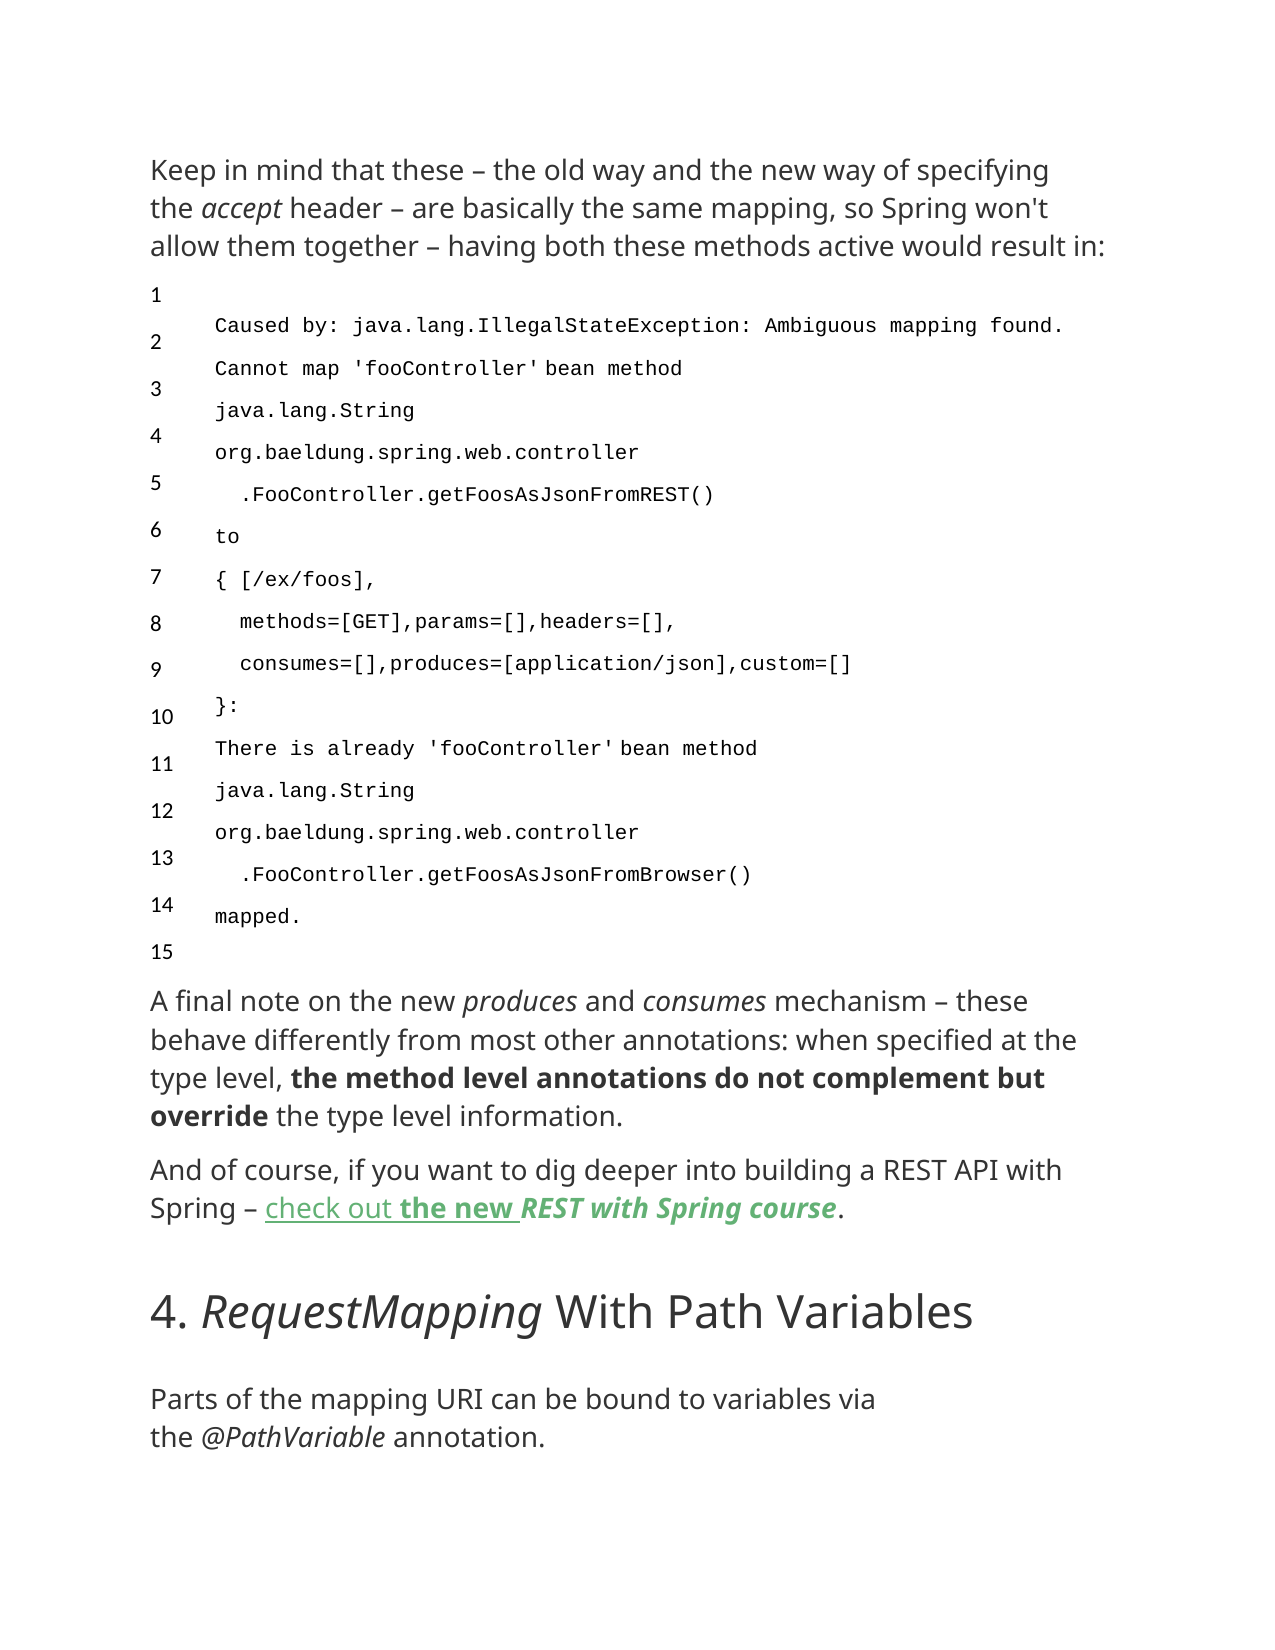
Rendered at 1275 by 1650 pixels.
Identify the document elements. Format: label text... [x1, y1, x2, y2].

table_header Caused by: java.lang.IllegalStateException: Ambiguous mapping found. Cannot map 'fooController' bean method java.lang.String org.baeldung.spring.web.controller .FooController.getFoosAsJsonFromREST() to { [/ex/foos], methods=[GET],params=[],headers=[], consumes=[],produces=[application/json],custom=[] }: There is already 'fooController' bean method java.lang.String org.baeldung.spring.web.controller .FooController.getFoosAsJsonFromBrowser() mapped. [215, 281, 1275, 982]
table_header 1 2 3 4 5 6 7 8 9 10 11 12 13 14 15 [150, 281, 214, 982]
subtitle 4. RequestMapping With Path Variables [150, 1280, 1125, 1342]
text And of course, if you want to dig deeper into building a REST API with Spring – check out the new REST with Spring course. [150, 1151, 1125, 1227]
text A final note on the new produces and consumes mechanism – these behave differently from most other annotations: when specified at the type level, the method level annotations do not complement but override the type level information. [150, 982, 1125, 1135]
text Parts of the mapping URI can be bound to variables via the @PathVariable annotation. [150, 1379, 1125, 1456]
text Keep in mind that these – the old way and the new way of specifying the accept header – are basically the same mapping, so Spring won't allow them together – having both these methods active would result in: [150, 150, 1125, 265]
